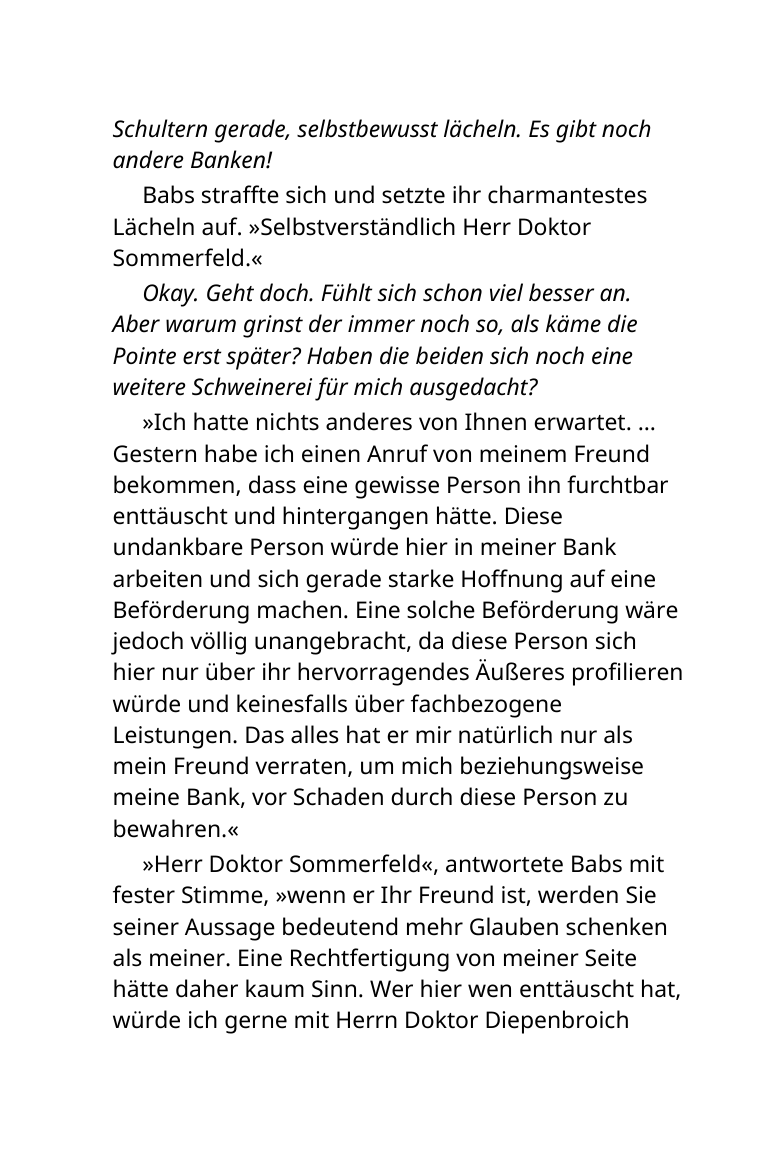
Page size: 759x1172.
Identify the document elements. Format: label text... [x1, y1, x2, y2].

text »Ich hatte nichts anderes von Ihnen erwartet. … Gestern habe ich einen Anruf von meinem Freund bekommen, dass eine gewisse Person ihn furchtbar enttäuscht und hintergangen hätte. Diese undankbare Person würde hier in meiner Bank arbeiten und sich gerade starke Hoffnung auf eine Beförderung machen. Eine solche Beförderung wäre jedoch völlig unangebracht, da diese Person sich hier nur über ihr hervorragendes Äußeres profilieren würde und keinesfalls über fachbezogene Leistungen. Das alles hat er mir natürlich nur als mein Freund verraten, um mich beziehungsweise meine Bank, vor Schaden durch diese Person zu bewahren.« [112, 406, 684, 844]
text Schultern gerade, selbstbewusst lächeln. Es gibt noch andere Banken! [112, 112, 684, 175]
text Babs straffte sich und setzte ihr charmantestes Lächeln auf. »Selbstverständlich Herr Doktor Sommerfeld.« [112, 179, 684, 273]
text »Herr Doktor Sommerfeld«, antwortete Babs mit fester Stimme, »wenn er Ihr Freund ist, werden Sie seiner Aussage bedeutend mehr Glauben schenken als meiner. Eine Rechtfertigung von meiner Seite hätte daher kaum Sinn. Wer hier wen enttäuscht hat, würde ich gerne mit Herrn Doktor Diepenbroich [112, 848, 684, 1035]
text Okay. Geht doch. Fühlt sich schon viel besser an. Aber warum grinst der immer noch so, als käme die Pointe erst später? Haben die beiden sich noch eine weitere Schweinerei für mich ausgedacht? [112, 277, 684, 402]
